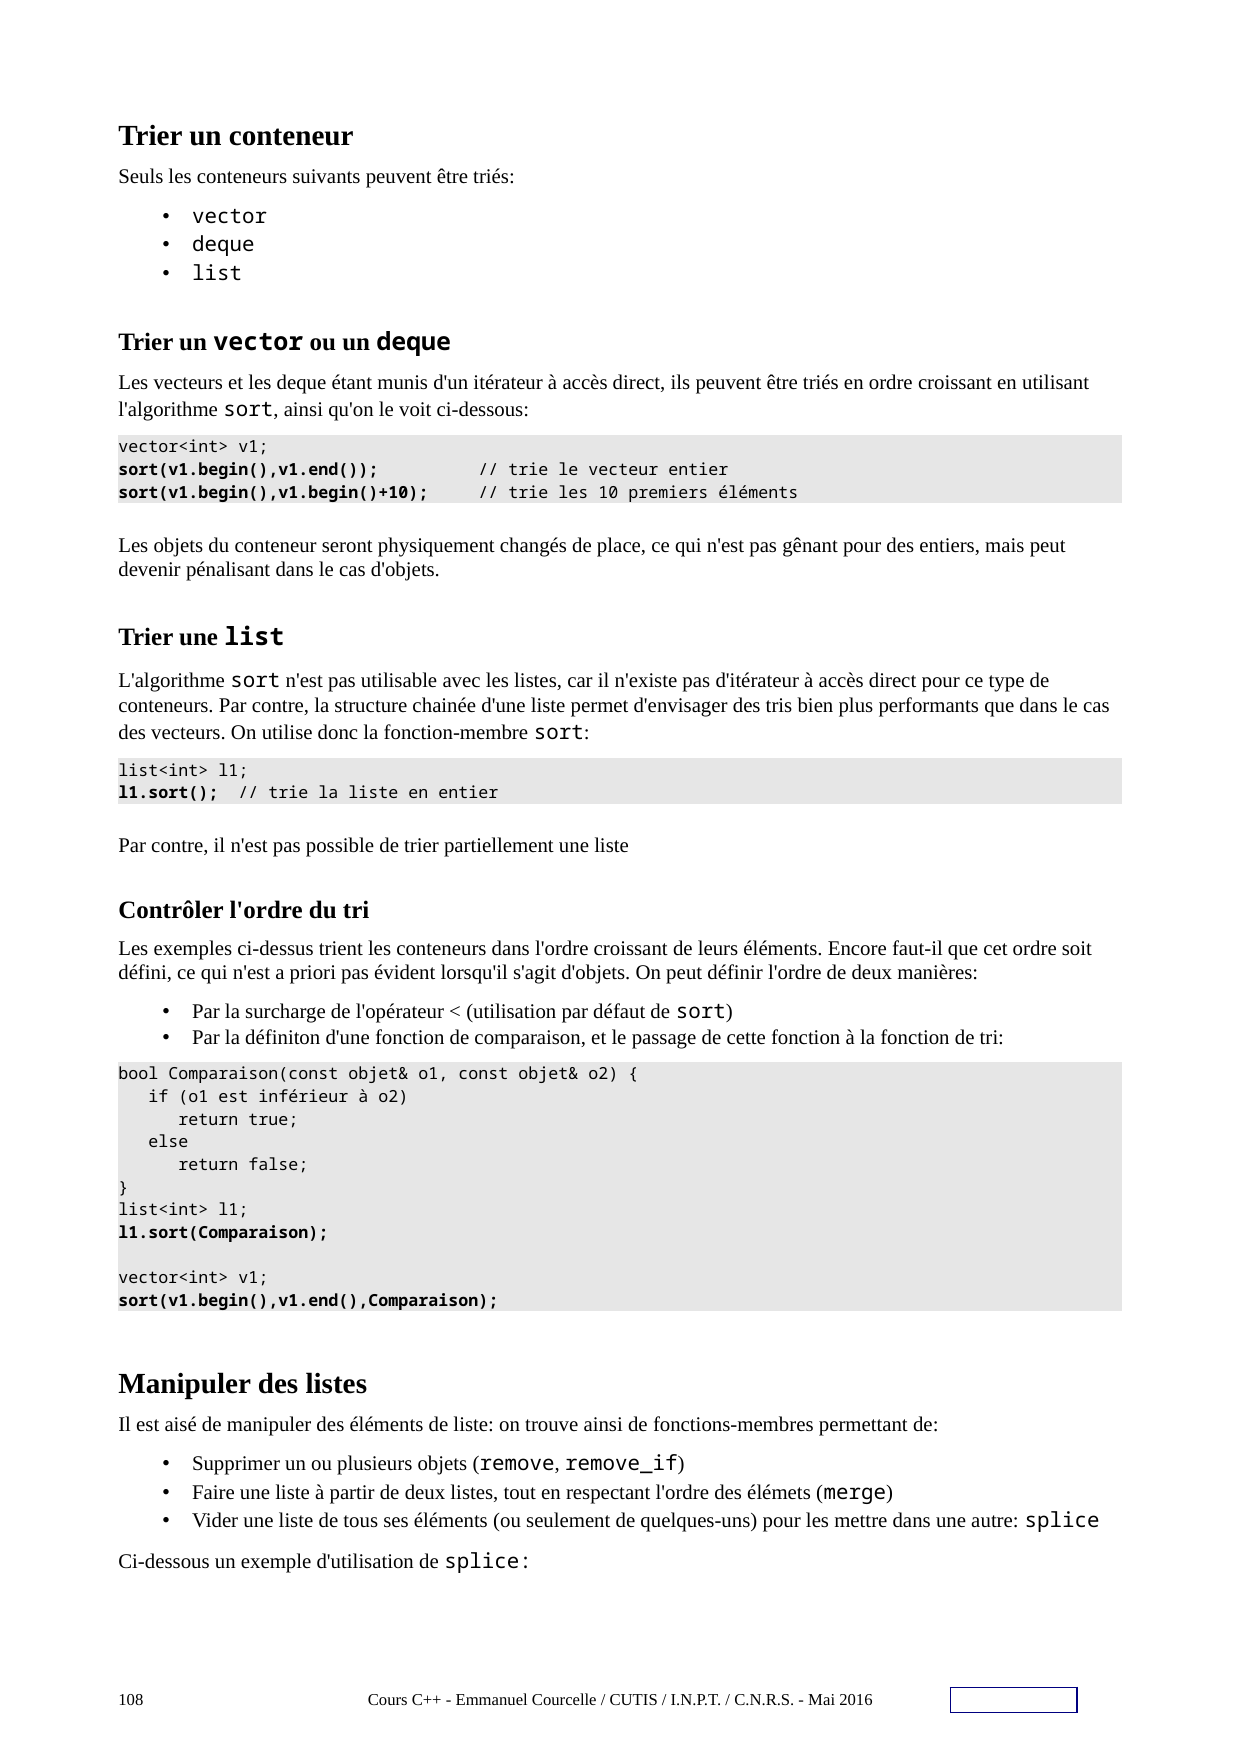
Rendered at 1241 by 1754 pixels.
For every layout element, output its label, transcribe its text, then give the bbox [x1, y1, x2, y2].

text return true; [118, 1107, 1122, 1130]
text Par contre, il n'est pas possible de trier partiellement une liste [118, 833, 1122, 857]
text Les objets du conteneur seront physiquement changés de place, ce qui n'est pas gênant pour des entiers, mais peut devenir pénalisant dans le cas d'objets. [118, 533, 1122, 581]
text l1.sort(); // trie la liste en entier [118, 781, 1122, 804]
text Les vecteurs et les deque étant munis d'un itérateur à accès direct, ils peuvent être triés en ordre croissant en utilisant l'algorithme sort, ainsi qu'on le voit ci-dessous: [118, 370, 1122, 423]
list list [162, 258, 1122, 286]
subtitle Manipuler des listes [118, 1366, 1122, 1399]
text sort(v1.begin(),v1.end()); // trie le vecteur entier [118, 458, 1122, 481]
text if (o1 est inférieur à o2) [118, 1084, 1122, 1107]
list Vider une liste de tous ses éléments (ou seulement de quelques-uns) pour les mettre dans une autre: splice [162, 1505, 1122, 1534]
text list<int> l1; [118, 1198, 1122, 1221]
text sort(v1.begin(),v1.end(),Comparaison); [118, 1289, 1122, 1311]
list vector [162, 201, 1122, 229]
subtitle Contrôler l'ordre du tri [118, 895, 1122, 923]
text vector<int> v1; [118, 1266, 1122, 1289]
text Les exemples ci-dessus trient les conteneurs dans l'ordre croissant de leurs éléments. Encore faut-il que cet ordre soit défini, ce qui n'est a priori pas évident lorsqu'il s'agit d'objets. On peut définir l'ordre de deux manières: [118, 936, 1122, 984]
text sort(v1.begin(),v1.begin()+10); // trie les 10 premiers éléments [118, 481, 1122, 503]
text return false; [118, 1152, 1122, 1175]
list deque [162, 229, 1122, 258]
text Seuls les conteneurs suivants peuvent être triés: [118, 164, 1122, 188]
text list<int> l1; [118, 758, 1122, 781]
subtitle Trier un conteneur [118, 118, 1122, 152]
list Par la surcharge de l'opérateur < (utilisation par défaut de sort) [162, 997, 1122, 1025]
text } [118, 1175, 1122, 1198]
subtitle Trier un vector ou un deque [118, 323, 1122, 358]
text L'algorithme sort n'est pas utilisable avec les listes, car il n'existe pas d'itérateur à accès direct pour ce type de conteneurs. Par contre, la structure chainée d'une liste permet d'envisager des tris bien plus performants que dans le cas des vecteurs. On utilise donc la fonction-membre sort: [118, 665, 1122, 746]
text vector<int> v1; [118, 435, 1122, 458]
text bool Comparaison(const objet& o1, const objet& o2) { [118, 1062, 1122, 1084]
text Ci-dessous un exemple d'utilisation de splice: [118, 1546, 1122, 1575]
list Faire une liste à partir de deux listes, tout en respectant l'ordre des élémets (merge) [162, 1477, 1122, 1505]
subtitle Trier une list [118, 618, 1122, 652]
text Il est aisé de manipuler des éléments de liste: on trouve ainsi de fonctions-membres permettant de: [118, 1412, 1122, 1436]
list Par la définiton d'une fonction de comparaison, et le passage de cette fonction à la fonction de tri: [162, 1025, 1122, 1049]
list Supprimer un ou plusieurs objets (remove, remove_if) [162, 1448, 1122, 1477]
text else [118, 1130, 1122, 1152]
text l1.sort(Comparaison); [118, 1221, 1122, 1243]
